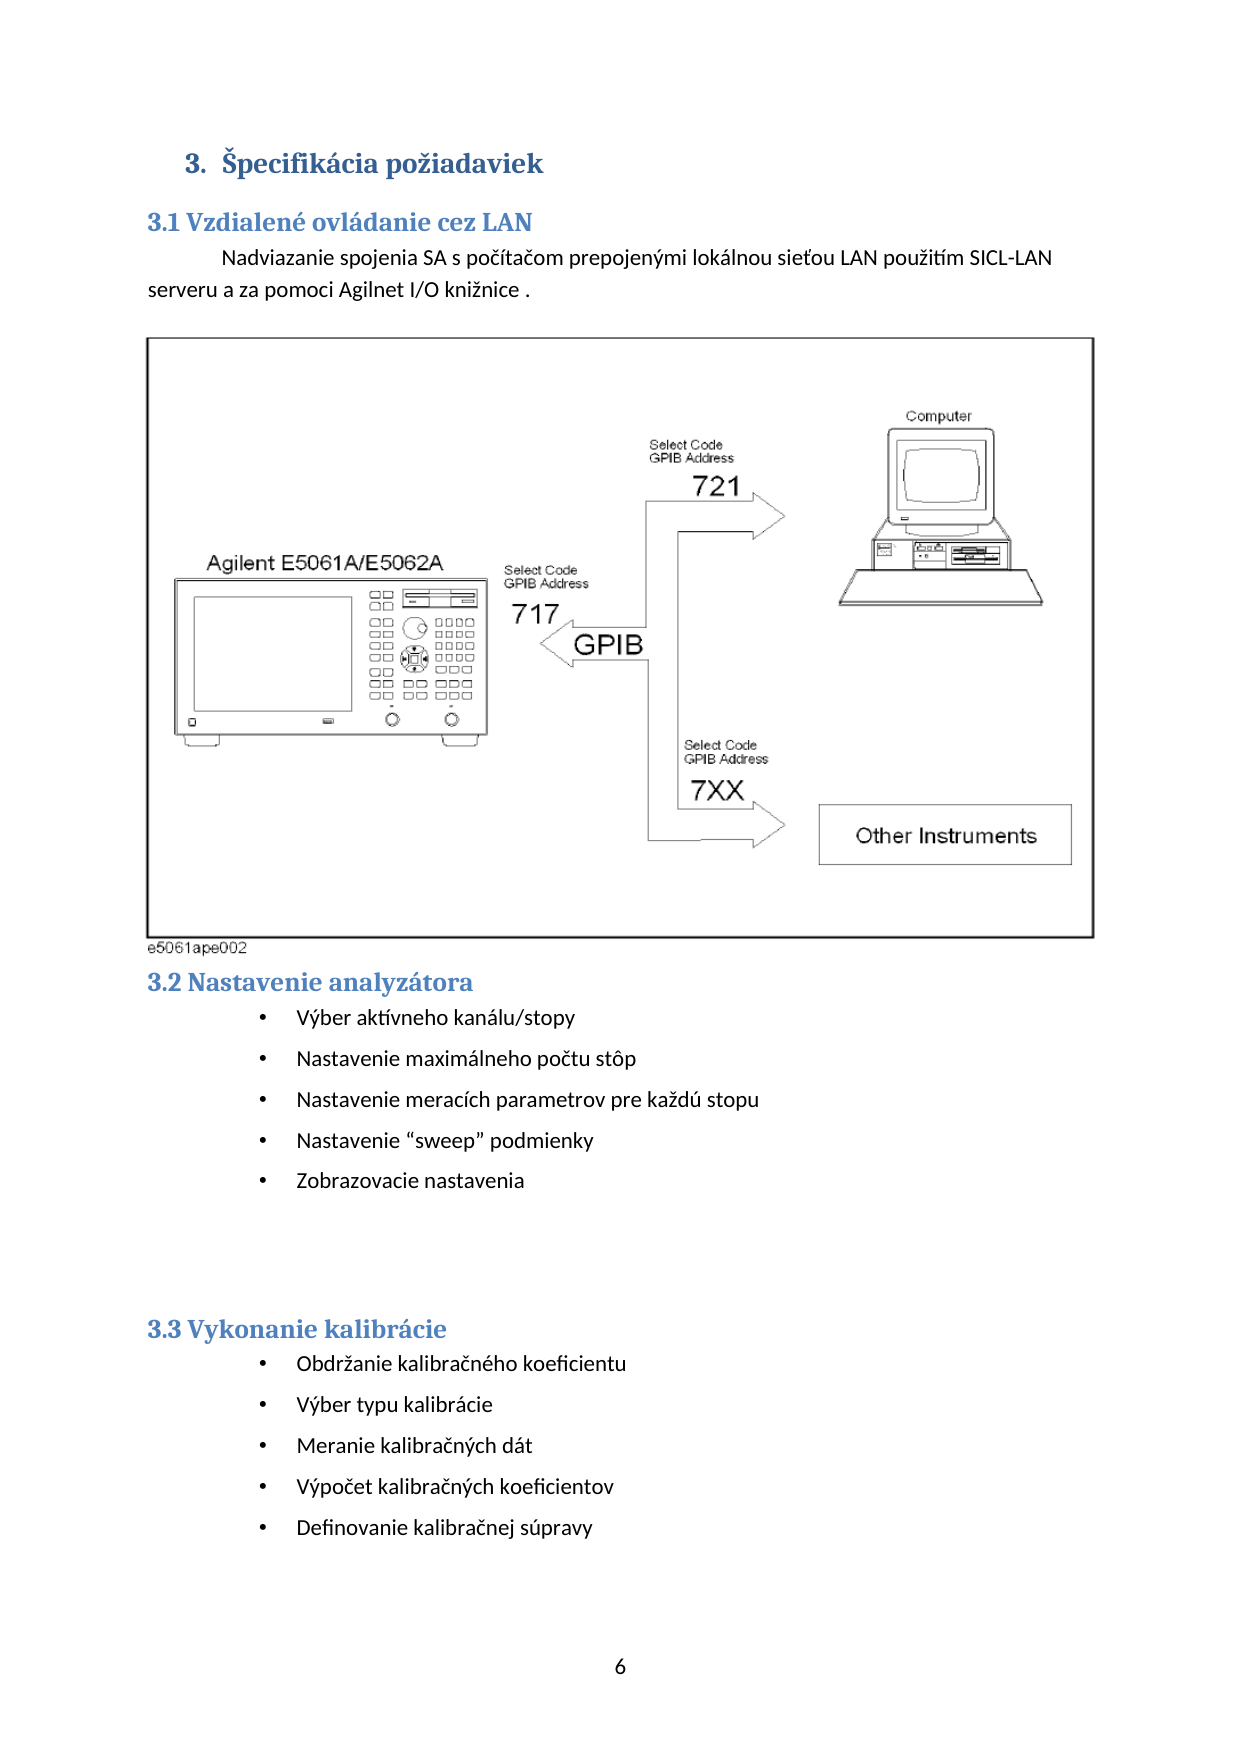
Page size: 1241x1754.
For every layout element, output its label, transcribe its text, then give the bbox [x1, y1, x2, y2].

list Výber typu kalibrácie [259, 1390, 1093, 1418]
list Meranie kalibračných dát [259, 1431, 1093, 1459]
subtitle 3.3 Vykonanie kalibrácie [148, 1314, 1093, 1345]
subtitle 3.2 Nastavenie analyzátora [148, 963, 1093, 998]
list Nastavenie meracích parametrov pre každú stopu [259, 1085, 1093, 1113]
text Nadviazanie spojenia SA s počítačom prepojenými lokálnou sieťou LAN použitím SICL-LAN serveru a za pomoci Agilnet I/O knižnice . [148, 243, 1093, 303]
list Zobrazovacie nastavenia [259, 1167, 1093, 1195]
list Definovanie kalibračnej súpravy [259, 1513, 1093, 1541]
picture [139, 331, 1112, 963]
list Obdržanie kalibračného koeficientu [259, 1349, 1093, 1377]
list Nastavenie “sweep” podmienky [259, 1126, 1093, 1154]
list Výber aktívneho kanálu/stopy [259, 1003, 1093, 1031]
list Výpočet kalibračných koeficientov [259, 1472, 1093, 1500]
subtitle 3.1 Vzdialené ovládanie cez LAN [148, 207, 1093, 238]
subtitle Špecifikácia požiadaviek [185, 148, 1093, 181]
list Nastavenie maximálneho počtu stôp [259, 1044, 1093, 1072]
